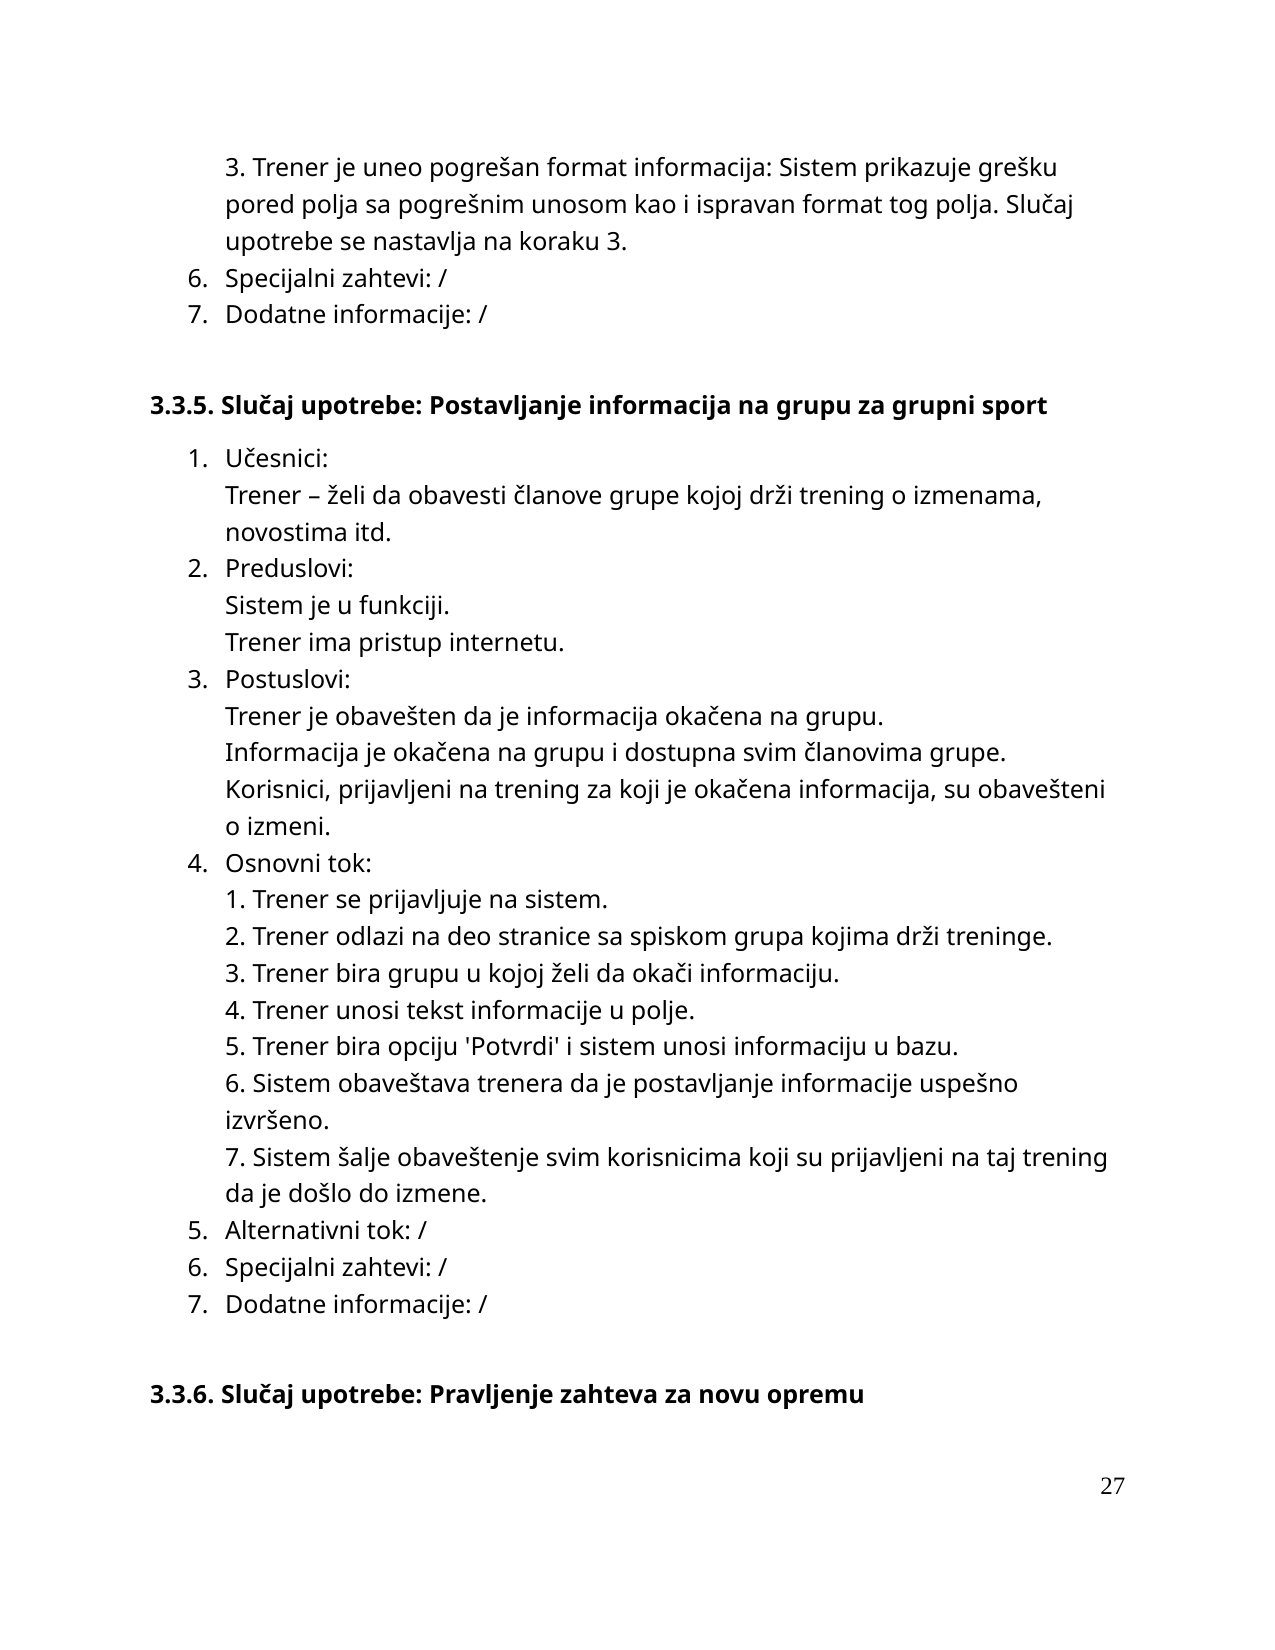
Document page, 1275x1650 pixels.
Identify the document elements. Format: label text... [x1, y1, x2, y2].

text 7. Sistem šalje obaveštenje svim korisnicima koji su prijavljeni na taj trening da je došlo do izmene. [225, 1139, 1125, 1210]
list Trener je obavešten da je informacija okačena na grupu. [225, 698, 1125, 732]
list Osnovni tok: [187, 845, 1125, 879]
list Dodatne informacije: / [187, 297, 1125, 331]
text 6. Sistem obaveštava trenera da je postavljanje informacije uspešno izvršeno. [225, 1066, 1125, 1137]
list Dodatne informacije: / [187, 1286, 1125, 1321]
list Specijalni zahtevi: / [187, 1250, 1125, 1284]
text 4. Trener unosi tekst informacije u polje. [225, 992, 1125, 1026]
list Postuslovi: [187, 661, 1125, 695]
list 3. Trener je uneo pogrešan format informacija: Sistem prikazuje grešku pored polja sa pogrešnim unosom kao i ispravan format tog polja. Slučaj upotrebe se nastavlja na koraku 3. [225, 150, 1125, 258]
list Preduslovi: [187, 551, 1125, 585]
list Alternativni tok: / [187, 1213, 1125, 1247]
list Učesnici: [187, 441, 1125, 475]
text 3. Trener bira grupu u kojoj želi da okači informaciju. [225, 956, 1125, 989]
text 5. Trener bira opciju 'Potvrdi' i sistem unosi informaciju u bazu. [225, 1029, 1125, 1063]
text 2. Trener odlazi na deo stranice sa spiskom grupa kojima drži treninge. [225, 919, 1125, 953]
list Trener ima pristup internetu. [225, 624, 1125, 659]
text 1. Trener se prijavljuje na sistem. [225, 882, 1125, 916]
text 3.3.6. Slučaj upotrebe: Pravljenje zahteva za novu opremu [150, 1377, 1125, 1411]
list Sistem je u funkciji. [225, 588, 1125, 622]
list Informacija je okačena na grupu i dostupna svim članovima grupe. [225, 735, 1125, 769]
text 3.3.5. Slučaj upotrebe: Postavljanje informacija na grupu za grupni sport [150, 387, 1125, 421]
list Trener – želi da obavesti članove grupe kojoj drži trening o izmenama, novostima itd. [225, 477, 1125, 548]
list Specijalni zahtevi: / [187, 260, 1125, 294]
list Korisnici, prijavljeni na trening za koji je okačena informacija, su obavešteni o izmeni. [225, 772, 1125, 842]
